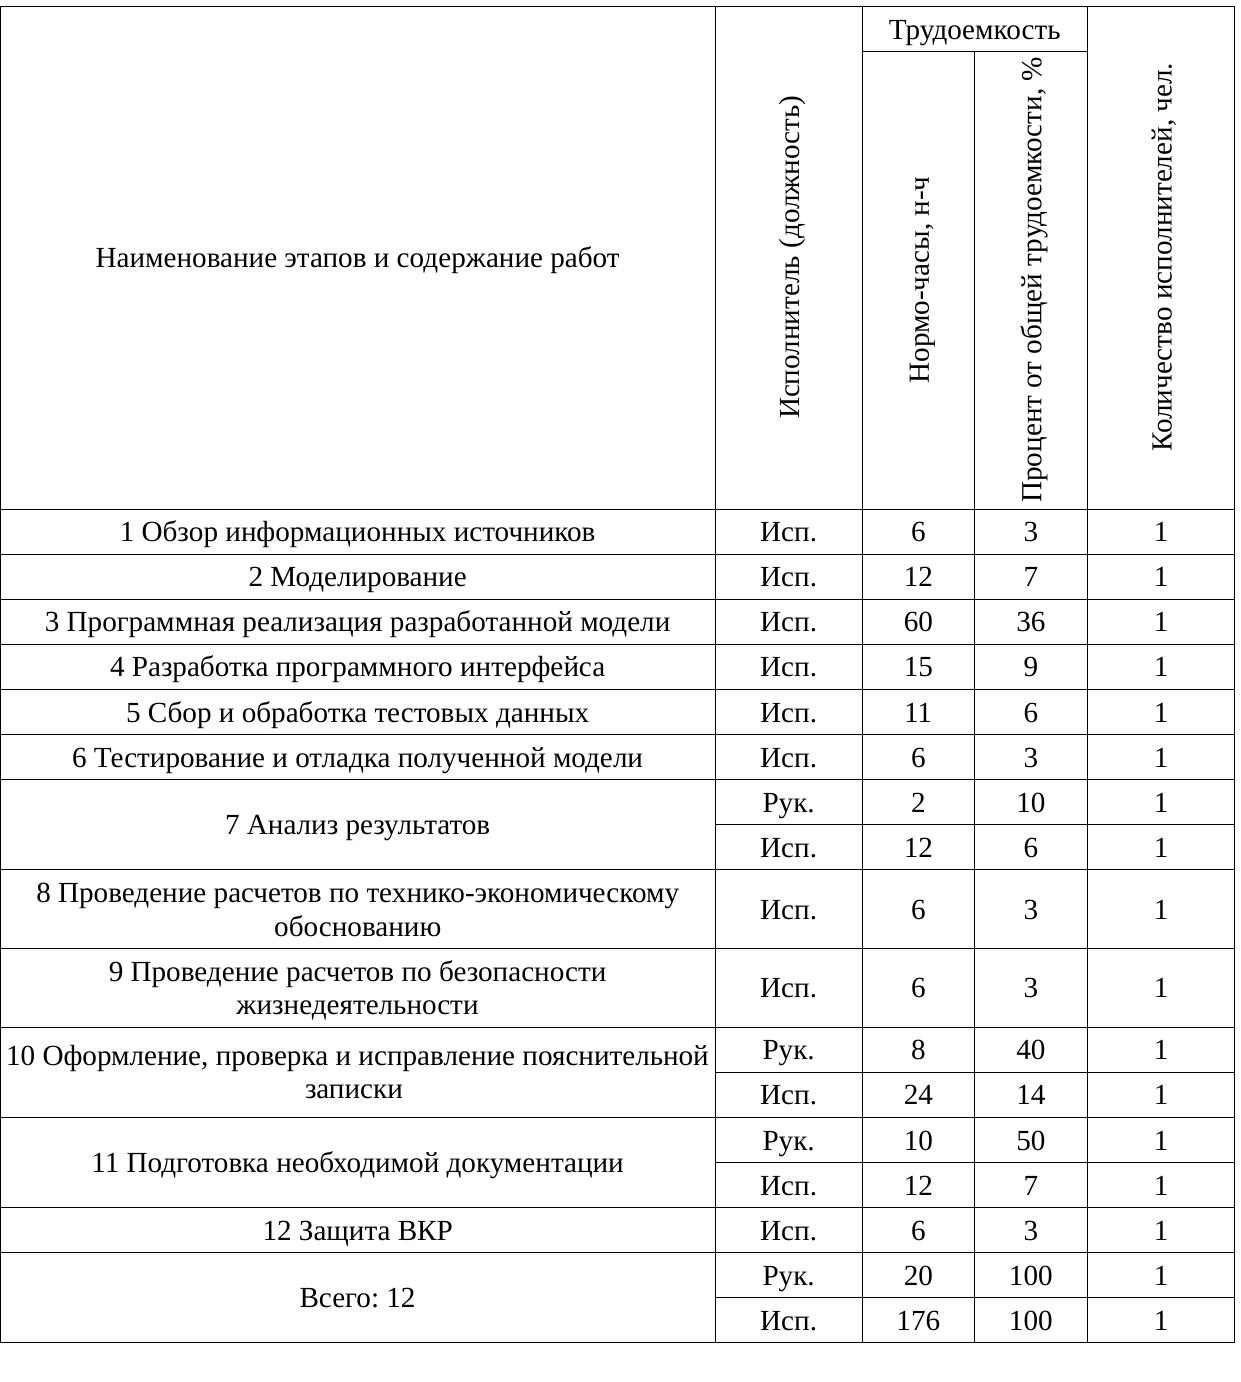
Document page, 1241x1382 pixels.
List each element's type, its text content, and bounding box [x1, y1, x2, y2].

table_header Трудоемкость [863, 7, 1087, 51]
table_cell Исп. [716, 1298, 862, 1342]
table_header Количество исполнителей, чел. [1088, 7, 1234, 508]
table_cell 1 [1088, 555, 1234, 599]
table_header Исполнитель (должность) [716, 7, 862, 508]
table_cell Исп. [716, 600, 862, 644]
table_cell Исп. [716, 690, 862, 734]
table_cell 12 [863, 555, 974, 599]
table_cell 6 [863, 510, 974, 553]
table_cell 1 [1088, 1028, 1234, 1072]
table_cell 15 [863, 645, 974, 689]
table_cell 7 [975, 1163, 1087, 1207]
table_cell 2 Моделирование [1, 555, 715, 599]
table_cell 11 Подготовка необходимой документации [1, 1118, 715, 1207]
table_cell Исп. [716, 949, 862, 1027]
table_cell Исп. [716, 645, 862, 689]
table_cell Рук. [716, 1118, 862, 1162]
table_cell Рук. [716, 1253, 862, 1297]
table_cell 8 [863, 1028, 974, 1072]
table_cell 2 [863, 780, 974, 824]
table_cell 3 [975, 870, 1087, 948]
table_cell 100 [975, 1298, 1087, 1342]
table_cell 1 [1088, 949, 1234, 1027]
table_cell Исп. [716, 555, 862, 599]
table_cell Рук. [716, 1028, 862, 1072]
table_cell Исп. [716, 510, 862, 553]
table_cell 3 [975, 1208, 1087, 1252]
table_cell Исп. [716, 870, 862, 948]
table_cell Исп. [716, 1208, 862, 1252]
table_cell 50 [975, 1118, 1087, 1162]
table_cell 10 [975, 780, 1087, 824]
table_cell 1 [1088, 510, 1234, 553]
table_cell 9 [975, 645, 1087, 689]
table_cell 14 [975, 1073, 1087, 1117]
table_cell 6 [975, 690, 1087, 734]
table_cell 10 [863, 1118, 974, 1162]
table_cell 4 Разработка программного интерфейса [1, 645, 715, 689]
table_cell 60 [863, 600, 974, 644]
table_cell 3 [975, 510, 1087, 553]
table_cell 40 [975, 1028, 1087, 1072]
table_cell 1 [1088, 645, 1234, 689]
table_header Наименование этапов и содержание работ [1, 7, 715, 508]
table_cell 11 [863, 690, 974, 734]
table_cell 12 [863, 825, 974, 869]
table_cell 6 [863, 1208, 974, 1252]
table_cell 3 [975, 949, 1087, 1027]
table_cell 1 [1088, 1163, 1234, 1207]
table_cell Исп. [716, 735, 862, 779]
table_cell Рук. [716, 780, 862, 824]
table_cell Нормо-часы, н-ч [863, 52, 974, 508]
table_cell 1 Обзор информационных источников [1, 510, 715, 553]
table_cell 1 [1088, 1253, 1234, 1297]
table_cell 1 [1088, 735, 1234, 779]
table_cell 3 [975, 735, 1087, 779]
table_cell 100 [975, 1253, 1087, 1297]
table_cell 176 [863, 1298, 974, 1342]
table_cell 1 [1088, 780, 1234, 824]
table_cell 1 [1088, 825, 1234, 869]
table_cell 6 [863, 735, 974, 779]
table_cell 7 [975, 555, 1087, 599]
table_cell 1 [1088, 1073, 1234, 1117]
table_cell 20 [863, 1253, 974, 1297]
table_cell 12 [863, 1163, 974, 1207]
table_cell 1 [1088, 690, 1234, 734]
table_cell 1 [1088, 1208, 1234, 1252]
table_cell 6 [863, 949, 974, 1027]
table_cell 24 [863, 1073, 974, 1117]
table_cell 1 [1088, 600, 1234, 644]
table_cell Процент от общей трудоемкости, % [975, 52, 1087, 508]
table_cell 9 Проведение расчетов по безопасности жизнедеятельности [1, 949, 715, 1027]
table_cell 1 [1088, 870, 1234, 948]
table_cell 6 [863, 870, 974, 948]
table_cell Исп. [716, 1163, 862, 1207]
table_cell 1 [1088, 1298, 1234, 1342]
table_cell Исп. [716, 825, 862, 869]
table_cell 8 Проведение расчетов по технико-экономическому обоснованию [1, 870, 715, 948]
table_cell 36 [975, 600, 1087, 644]
table_cell Исп. [716, 1073, 862, 1117]
table_cell 7 Анализ результатов [1, 780, 715, 869]
table_cell 12 Защита ВКР [1, 1208, 715, 1252]
table_cell 3 Программная реализация разработанной модели [1, 600, 715, 644]
table_cell 6 [975, 825, 1087, 869]
table_cell Всего: 12 [1, 1253, 715, 1342]
table_cell 6 Тестирование и отладка полученной модели [1, 735, 715, 779]
table_cell 5 Сбор и обработка тестовых данных [1, 690, 715, 734]
table_cell 1 [1088, 1118, 1234, 1162]
table_cell 10 Оформление, проверка и исправление пояснительной записки [1, 1028, 715, 1117]
